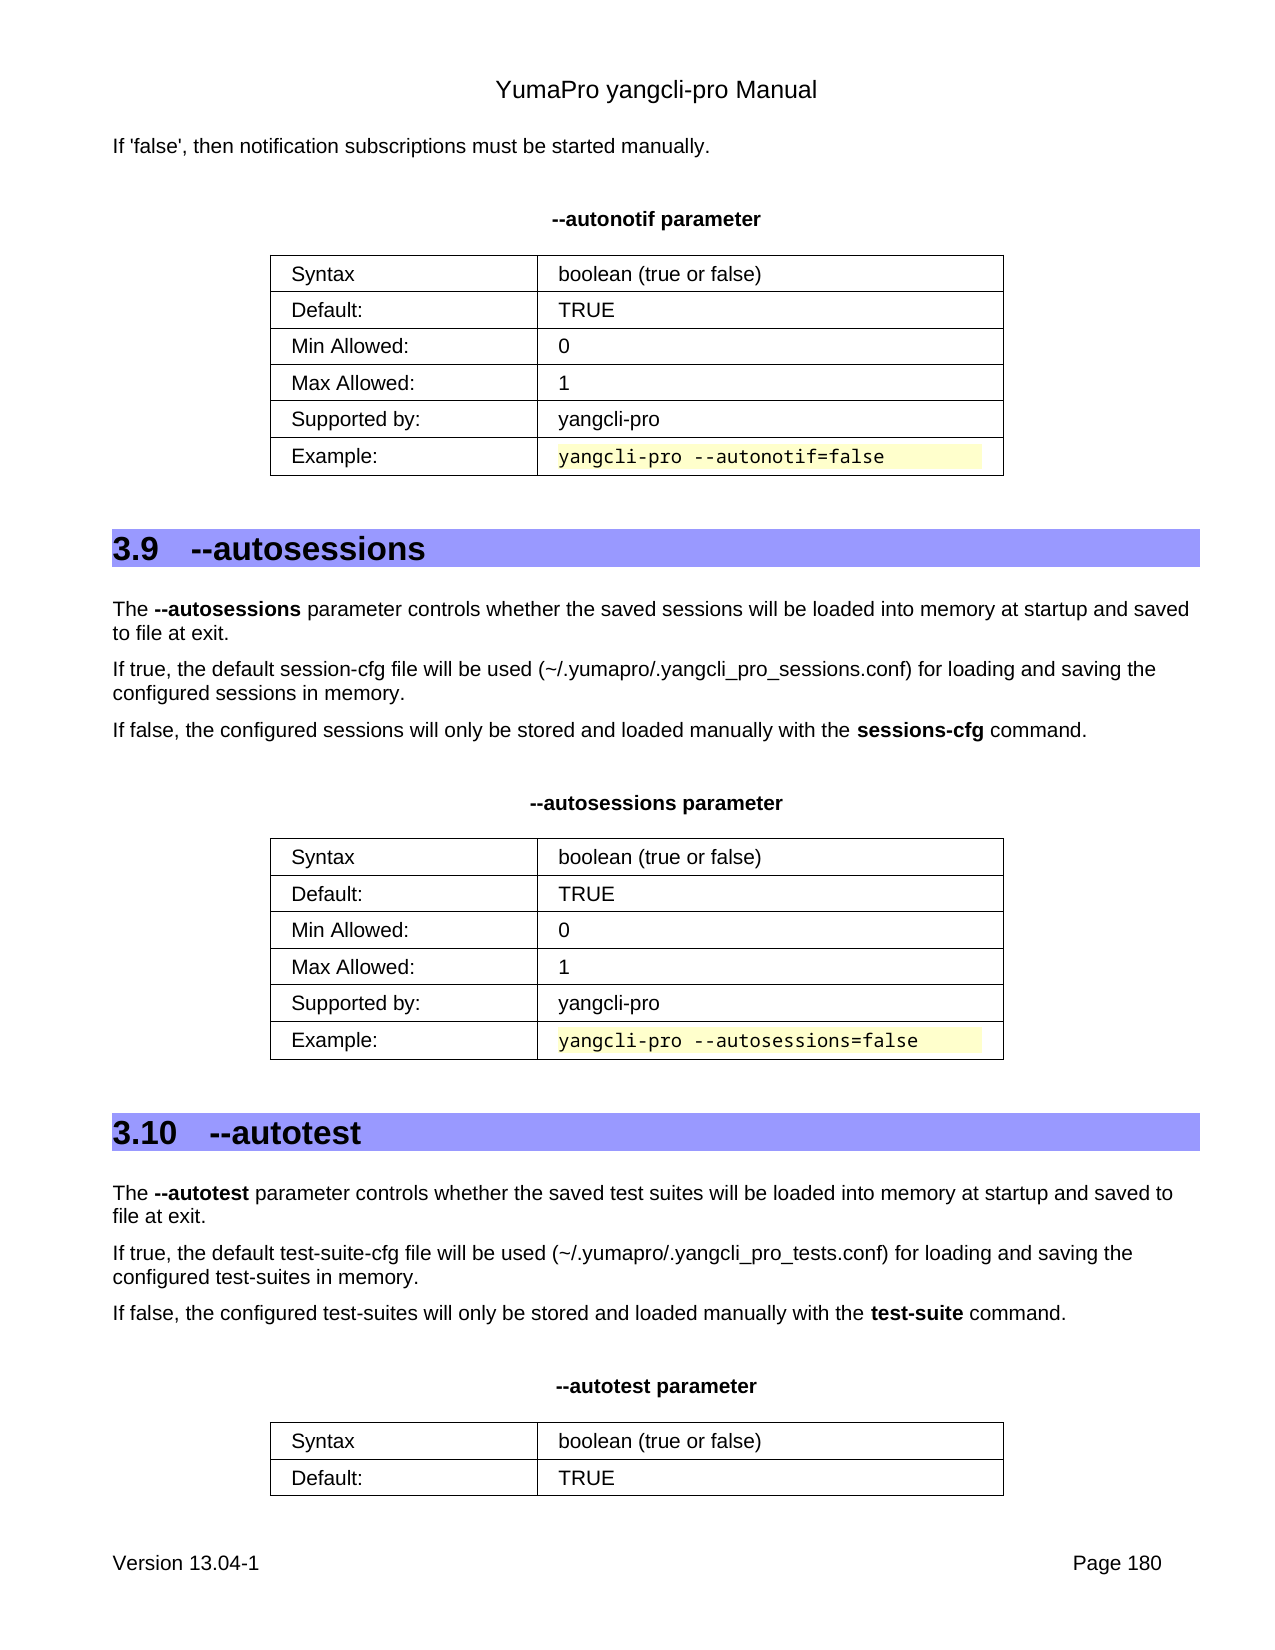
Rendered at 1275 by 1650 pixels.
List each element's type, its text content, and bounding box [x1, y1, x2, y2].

table_header boolean (true or false) [538, 256, 1003, 291]
table_cell Default: [271, 876, 537, 911]
table_cell 0 [538, 912, 1003, 948]
table_header Syntax [271, 1423, 537, 1458]
table_cell yangcli-pro --autonotif=false [538, 438, 1003, 475]
table_cell Example: [271, 1022, 537, 1059]
table_cell yangcli-pro [538, 985, 1003, 1021]
table_header Syntax [271, 839, 537, 875]
subtitle --autotest [112, 1113, 1200, 1151]
subtitle --autonotif parameter [127, 207, 1185, 231]
table_cell Default: [271, 1460, 537, 1495]
table_cell 0 [538, 329, 1003, 364]
text If true, the default test-suite-cfg file will be used (~/.yumapro/.yangcli_pro_tests.conf) for loading and saving the configured test-suites in memory. [112, 1241, 1200, 1289]
table_cell TRUE [538, 292, 1003, 327]
table_cell Max Allowed: [271, 365, 537, 400]
table_cell TRUE [538, 876, 1003, 911]
table_cell Example: [271, 438, 537, 475]
table_cell TRUE [538, 1460, 1003, 1495]
table_header Syntax [271, 256, 537, 291]
text If false, the configured test-suites will only be stored and loaded manually with the test-suite command. [112, 1301, 1200, 1325]
text The --autotest parameter controls whether the saved test suites will be loaded into memory at startup and saved to file at exit. [112, 1180, 1200, 1228]
table_cell Max Allowed: [271, 949, 537, 984]
table_header boolean (true or false) [538, 1423, 1003, 1458]
table_cell 1 [538, 949, 1003, 984]
subtitle --autosessions [112, 529, 1200, 567]
table_header boolean (true or false) [538, 839, 1003, 875]
subtitle --autotest parameter [127, 1374, 1185, 1398]
table_cell yangcli-pro [538, 401, 1003, 437]
text The --autosessions parameter controls whether the saved sessions will be loaded into memory at startup and saved to file at exit. [112, 597, 1200, 644]
subtitle --autosessions parameter [127, 790, 1185, 814]
text If true, the default session-cfg file will be used (~/.yumapro/.yangcli_pro_sessions.conf) for loading and saving the configured sessions in memory. [112, 657, 1200, 705]
table_cell Min Allowed: [271, 912, 537, 948]
text If false, the configured sessions will only be stored and loaded manually with the sessions-cfg command. [112, 717, 1200, 741]
table_cell Supported by: [271, 401, 537, 437]
table_cell 1 [538, 365, 1003, 400]
table_cell Supported by: [271, 985, 537, 1021]
table_cell yangcli-pro --autosessions=false [538, 1022, 1003, 1059]
text If 'false', then notification subscriptions must be started manually. [112, 134, 1200, 158]
table_cell Default: [271, 292, 537, 327]
table_cell Min Allowed: [271, 329, 537, 364]
